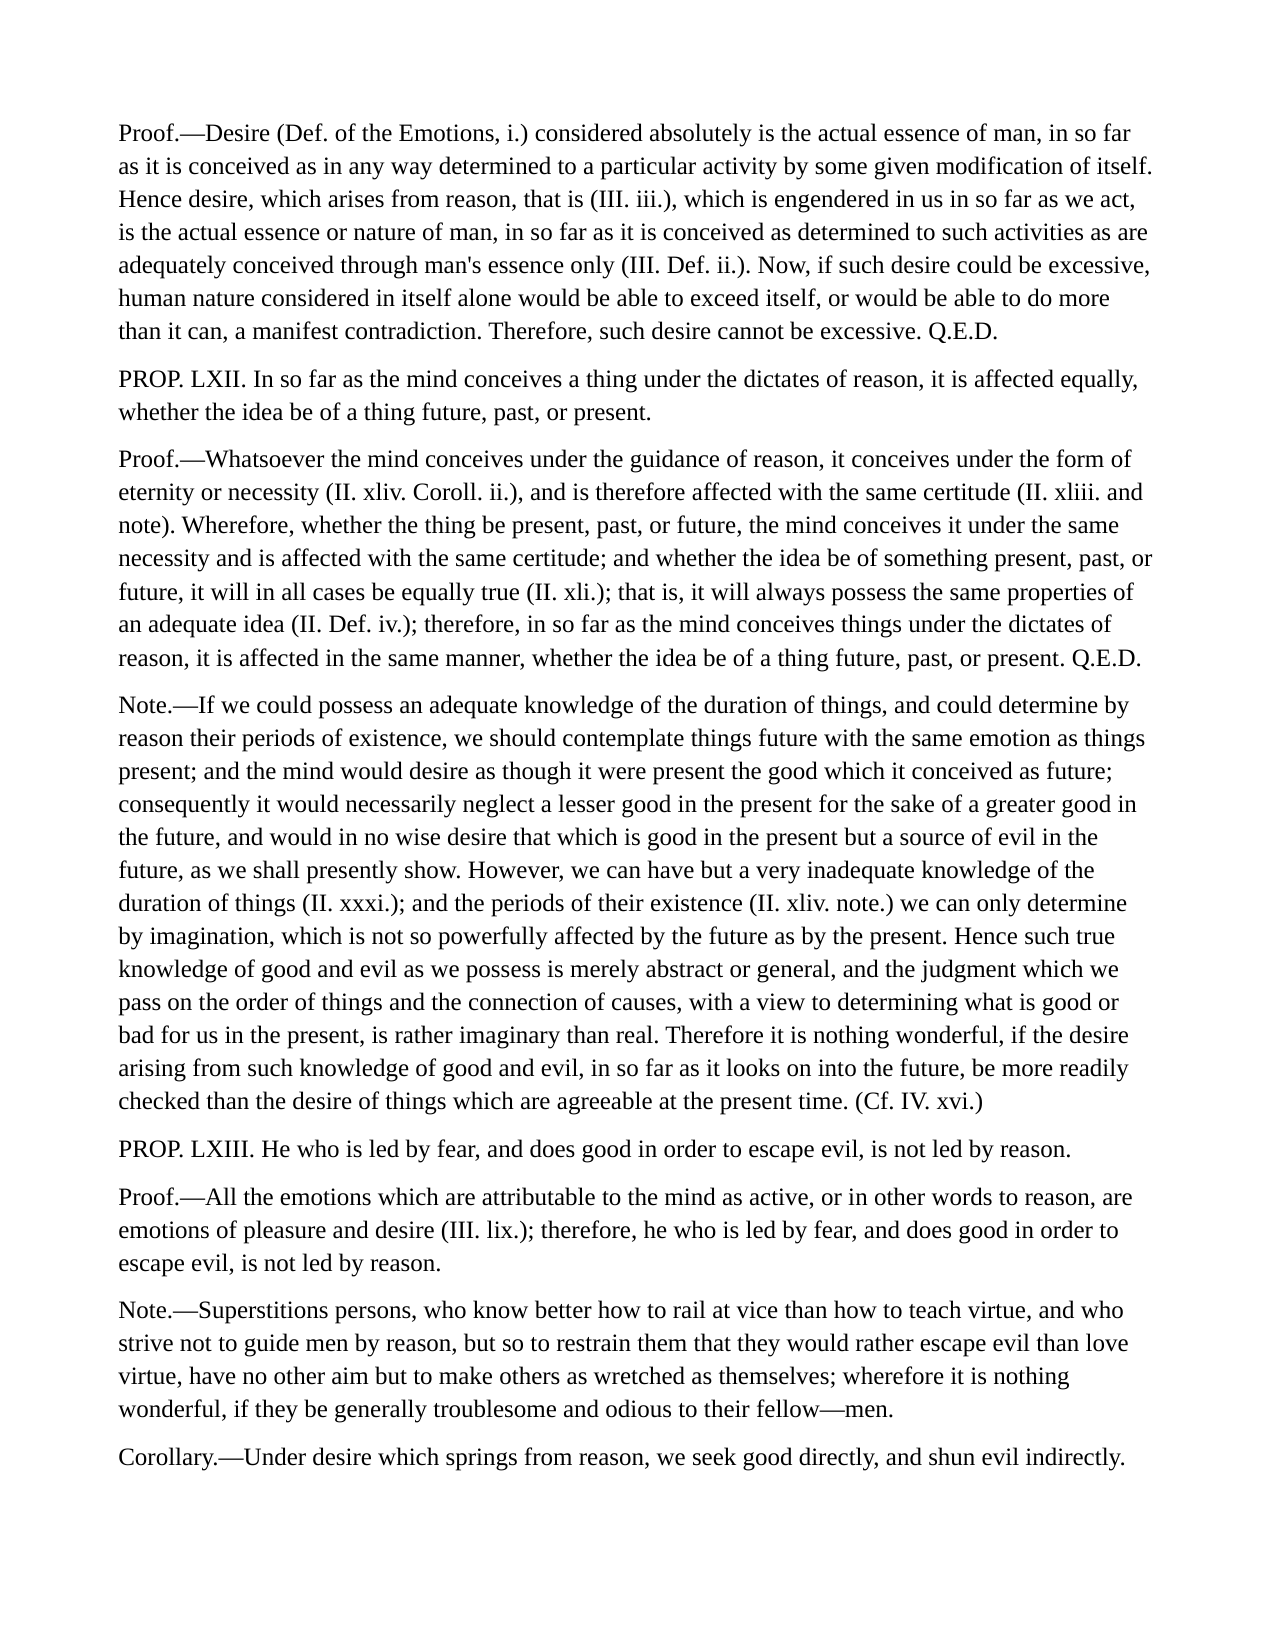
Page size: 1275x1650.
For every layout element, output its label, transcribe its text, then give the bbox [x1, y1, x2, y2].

text PROP. LXII. In so far as the mind conceives a thing under the dictates of reason, it is affected equally, whether the idea be of a thing future, past, or present. [118, 364, 1157, 426]
text Proof.—Desire (Def. of the Emotions, i.) considered absolutely is the actual essence of man, in so far as it is conceived as in any way determined to a particular activity by some given modification of itself. Hence desire, which arises from reason, that is (III. iii.), which is engendered in us in so far as we act, is the actual essence or nature of man, in so far as it is conceived as determined to such activities as are adequately conceived through man's essence only (III. Def. ii.). Now, if such desire could be excessive, human nature considered in itself alone would be able to exceed itself, or would be able to do more than it can, a manifest contradiction. Therefore, such desire cannot be excessive. Q.E.D. [118, 118, 1157, 345]
text PROP. LXIII. He who is led by fear, and does good in order to escape evil, is not led by reason. [118, 1134, 1157, 1163]
text Note.—If we could possess an adequate knowledge of the duration of things, and could determine by reason their periods of existence, we should contemplate things future with the same emotion as things present; and the mind would desire as though it were present the good which it conceived as future; consequently it would necessarily neglect a lesser good in the present for the sake of a greater good in the future, and would in no wise desire that which is good in the present but a source of evil in the future, as we shall presently show. However, we can have but a very inadequate knowledge of the duration of things (II. xxxi.); and the periods of their existence (II. xliv. note.) we can only determine by imagination, which is not so powerfully affected by the future as by the present. Hence such true knowledge of good and evil as we possess is merely abstract or general, and the judgment which we pass on the order of things and the connection of causes, with a view to determining what is good or bad for us in the present, is rather imaginary than real. Therefore it is nothing wonderful, if the desire arising from such knowledge of good and evil, in so far as it looks on into the future, be more readily checked than the desire of things which are agreeable at the present time. (Cf. IV. xvi.) [118, 690, 1157, 1115]
text Proof.—All the emotions which are attributable to the mind as active, or in other words to reason, are emotions of pleasure and desire (III. lix.); therefore, he who is led by fear, and does good in order to escape evil, is not led by reason. [118, 1182, 1157, 1276]
text Proof.—Whatsoever the mind conceives under the guidance of reason, it conceives under the form of eternity or necessity (II. xliv. Coroll. ii.), and is therefore affected with the same certitude (II. xliii. and note). Wherefore, whether the thing be present, past, or future, the mind conceives it under the same necessity and is affected with the same certitude; and whether the idea be of something present, past, or future, it will in all cases be equally true (II. xli.); that is, it will always possess the same properties of an adequate idea (II. Def. iv.); therefore, in so far as the mind conceives things under the dictates of reason, it is affected in the same manner, whether the idea be of a thing future, past, or present. Q.E.D. [118, 444, 1157, 671]
text Note.—Superstitions persons, who know better how to rail at vice than how to teach virtue, and who strive not to guide men by reason, but so to restrain them that they would rather escape evil than love virtue, have no other aim but to make others as wretched as themselves; wherefore it is nothing wonderful, if they be generally troublesome and odious to their fellow—men. [118, 1295, 1157, 1423]
text Corollary.—Under desire which springs from reason, we seek good directly, and shun evil indirectly. [118, 1442, 1157, 1471]
